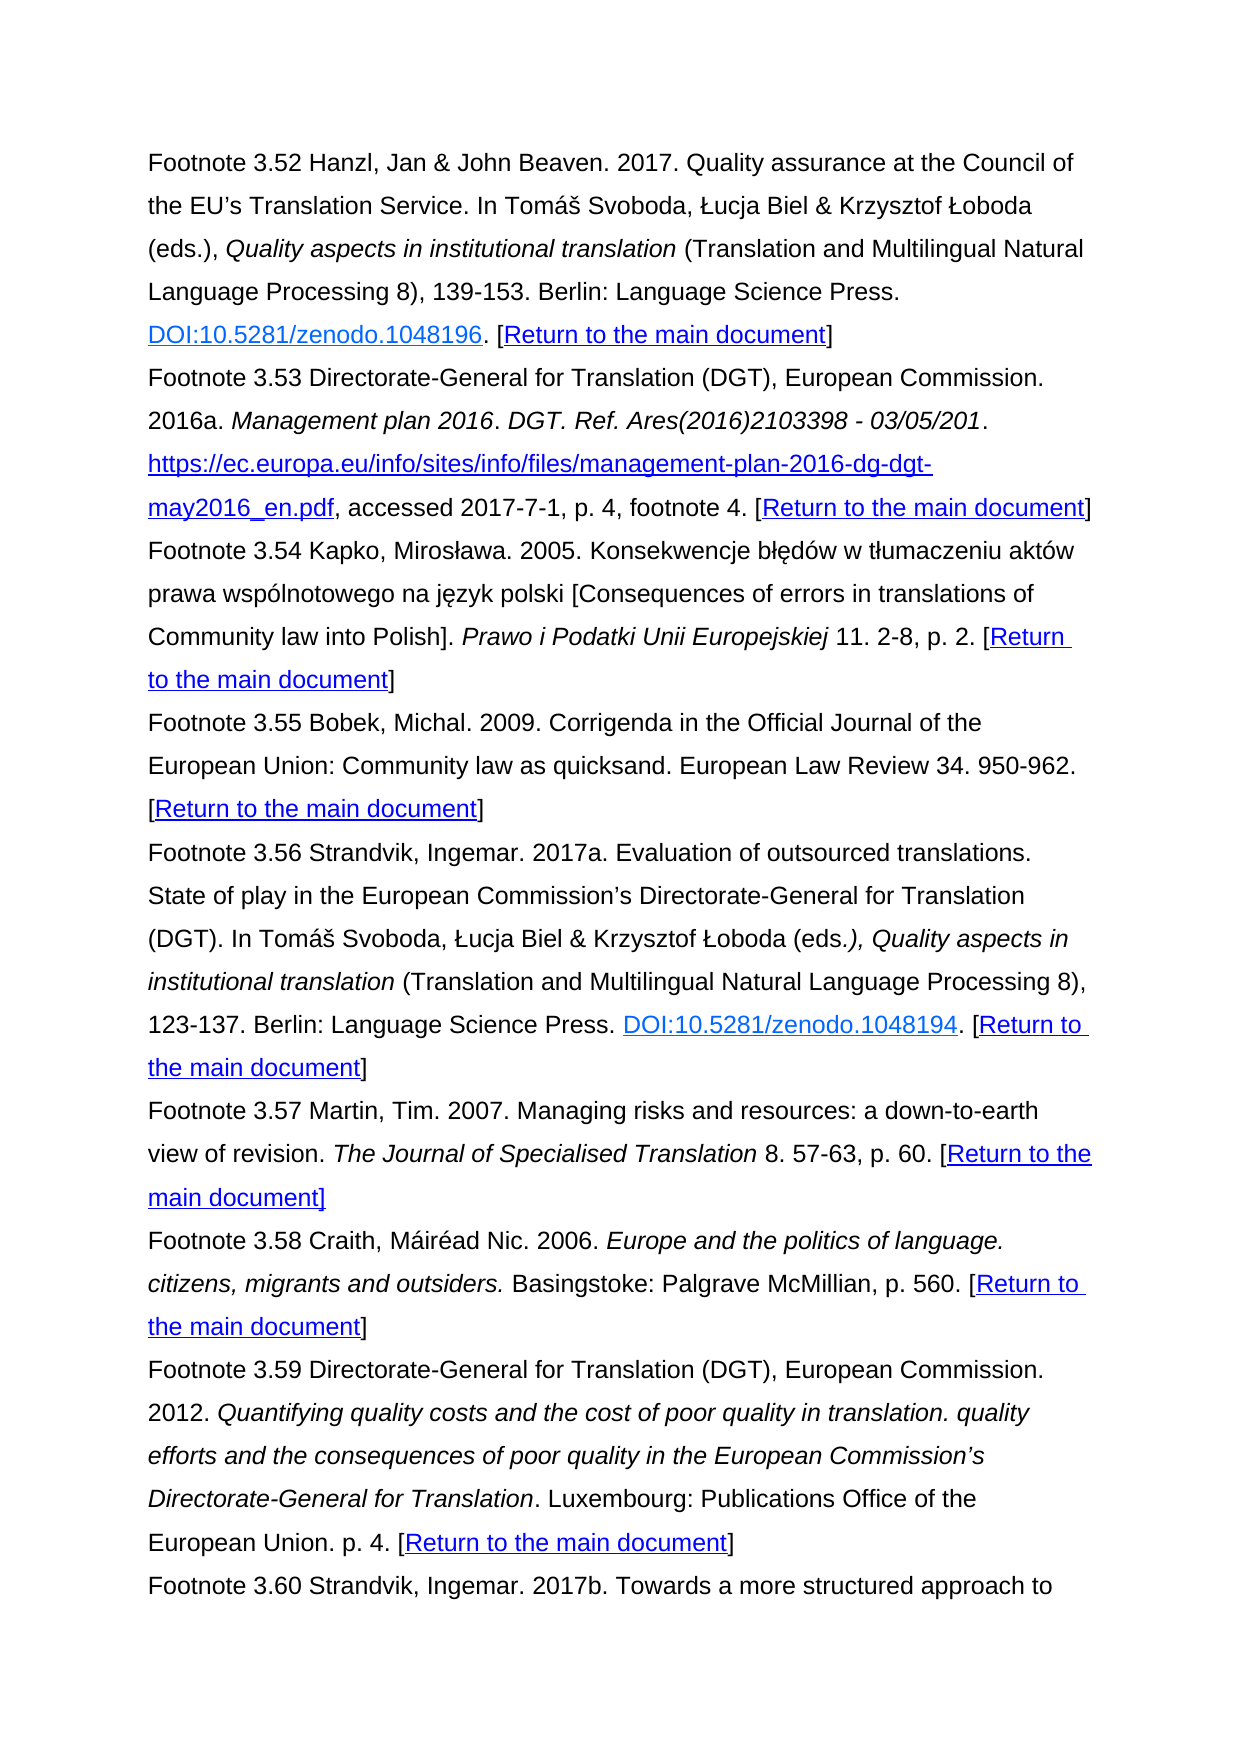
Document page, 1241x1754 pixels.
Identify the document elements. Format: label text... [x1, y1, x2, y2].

text Footnote 3.57 Martin, Tim. 2007. Managing risks and resources: a down-to-earth view of revision. The Journal of Specialised Translation 8. 57-63, p. 60. [Return to the main document] [148, 1096, 1093, 1211]
text Footnote 3.55 Bobek, Michal. 2009. Corrigenda in the Official Journal of the European Union: Community law as quicksand. European Law Review 34. 950-962. [Return to the main document] [148, 708, 1093, 823]
text Footnote 3.54 Kapko, Mirosława. 2005. Konsekwencje błędów w tłumaczeniu aktów prawa wspólnotowego na język polski [Consequences of errors in translations of Community law into Polish]. Prawo i Podatki Unii Europejskiej 11. 2-8, p. 2. [Return to the main document] [148, 536, 1093, 694]
text Footnote 3.58 Craith, Máiréad Nic. 2006. Europe and the politics of language. citizens, migrants and outsiders. Basingstoke: Palgrave McMillian, p. 560. [Return to the main document] [148, 1226, 1093, 1341]
text Footnote 3.56 Strandvik, Ingemar. 2017a. Evaluation of outsourced translations. State of play in the European Commission’s Directorate-General for Translation (DGT). In Tomáš Svoboda, Łucja Biel & Krzysztof Łoboda (eds.), Quality aspects in institutional translation (Translation and Multilingual Natural Language Processing 8), 123-137. Berlin: Language Science Press. DOI:10.5281/zenodo.1048194. [Return to the main document] [148, 838, 1093, 1082]
text Footnote 3.59 Directorate-General for Translation (DGT), European Commission. 2012. Quantifying quality costs and the cost of poor quality in translation. quality efforts and the consequences of poor quality in the European Commission’s Directorate-General for Translation. Luxembourg: Publications Office of the European Union. p. 4. [Return to the main document] [148, 1355, 1093, 1556]
text Footnote 3.53 Directorate-General for Translation (DGT), European Commission. 2016a. Management plan 2016. DGT. Ref. Ares(2016)2103398 - 03/05/201. https://ec.europa.eu/info/sites/info/files/management-plan-2016-dg-dgt-may2016_en.pdf, accessed 2017-7-1, p. 4, footnote 4. [Return to the main document] [148, 363, 1093, 521]
text Footnote 3.52 Hanzl, Jan & John Beaven. 2017. Quality assurance at the Council of the EU’s Translation Service. In Tomáš Svoboda, Łucja Biel & Krzysztof Łoboda (eds.), Quality aspects in institutional translation (Translation and Multilingual Natural Language Processing 8), 139-153. Berlin: Language Science Press. DOI:10.5281/zenodo.1048196. [Return to the main document] [148, 148, 1093, 349]
text Footnote 3.60 Strandvik, Ingemar. 2017b. Towards a more structured approach to [148, 1571, 1093, 1599]
